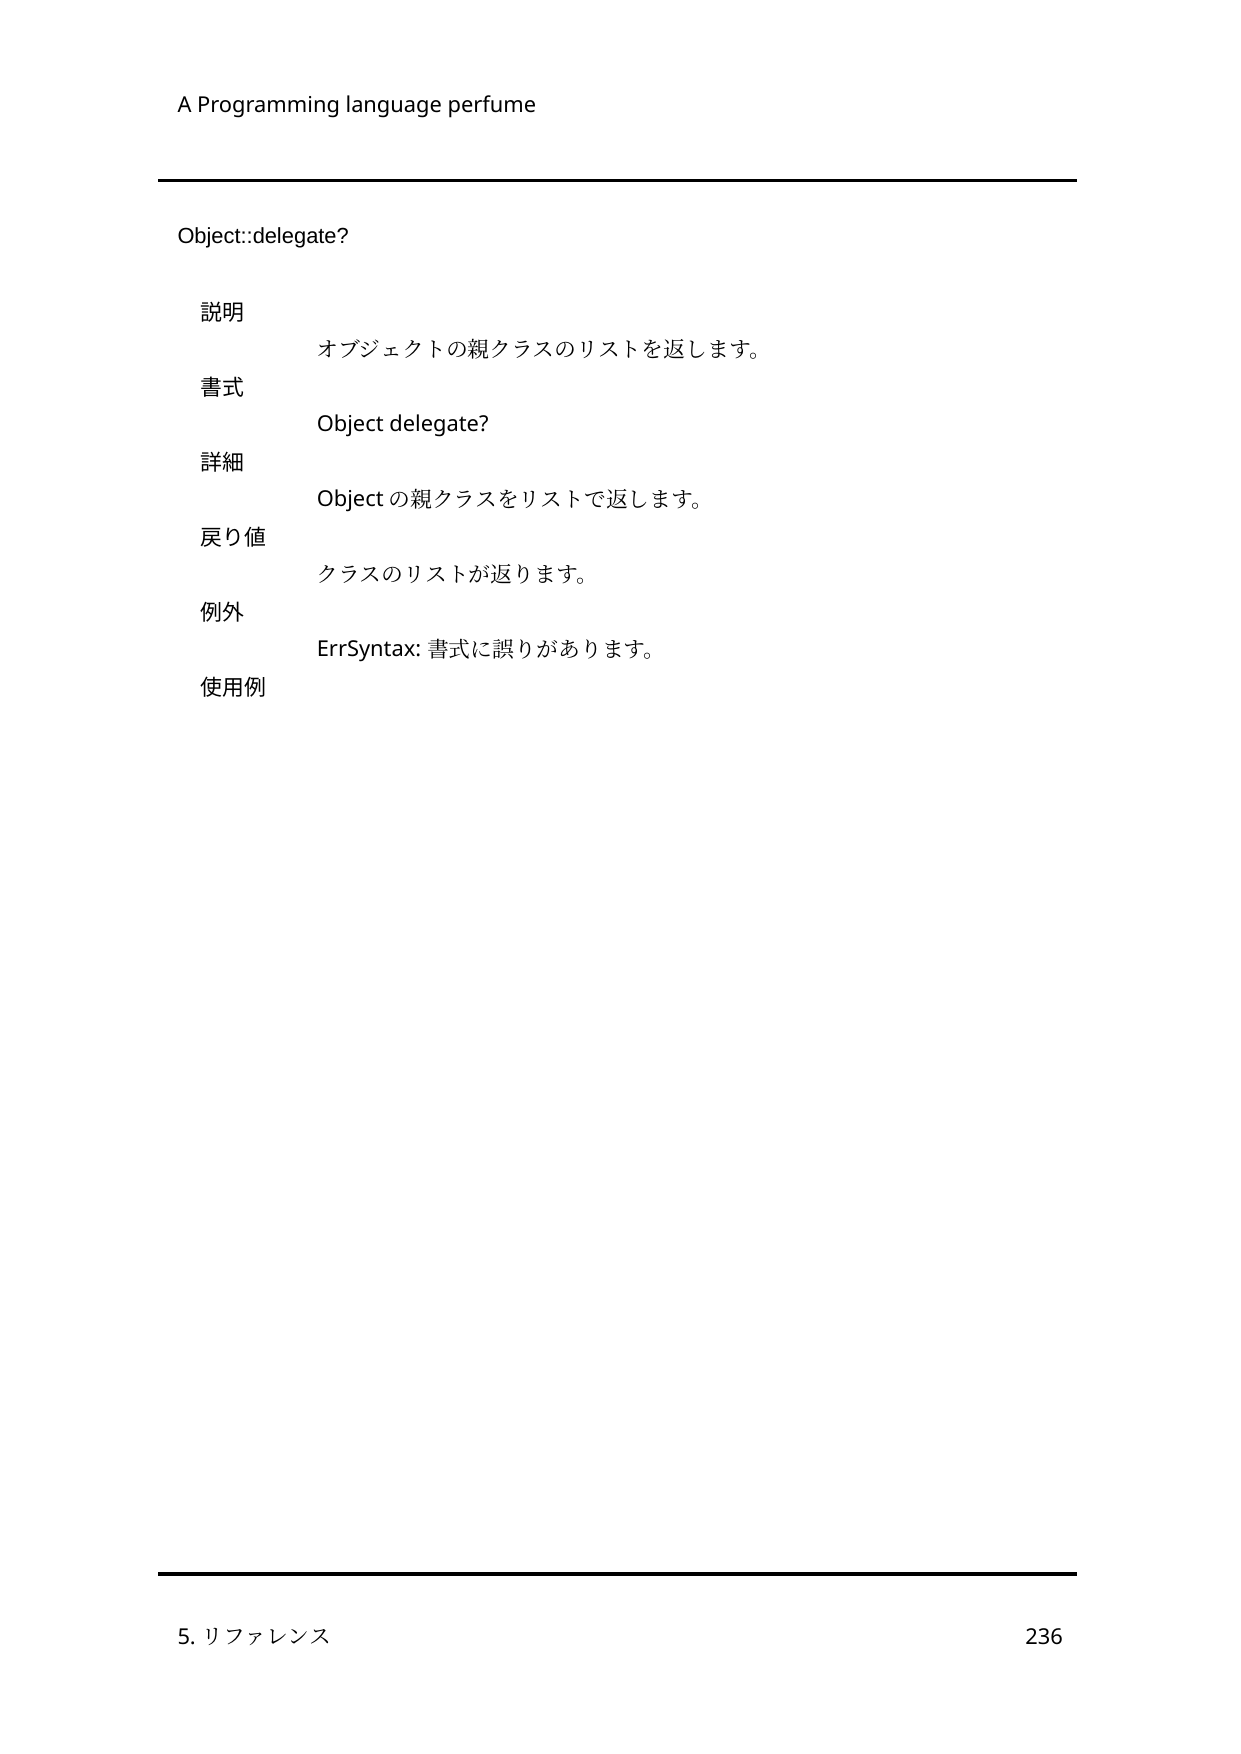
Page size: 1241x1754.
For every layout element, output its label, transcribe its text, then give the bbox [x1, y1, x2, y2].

table_header 説明 [200, 292, 317, 367]
table_cell クラスのリストが返ります。 [317, 517, 1063, 592]
table_cell Object delegate? [317, 367, 1063, 442]
table_cell 詳細 [200, 442, 317, 517]
table_cell [317, 667, 1063, 742]
table_cell ErrSyntax: 書式に誤りがあります。 [317, 592, 1063, 667]
table_header オブジェクトの親クラスのリストを返します。 [317, 292, 1063, 367]
table_cell Objectの親クラスをリストで返します。 [317, 442, 1063, 517]
table_cell 戻り値 [200, 517, 317, 592]
table_cell 使用例 [200, 667, 317, 742]
subtitle Object::delegate? [177, 217, 1063, 254]
table_cell 書式 [200, 367, 317, 442]
table_cell 例外 [200, 592, 317, 667]
